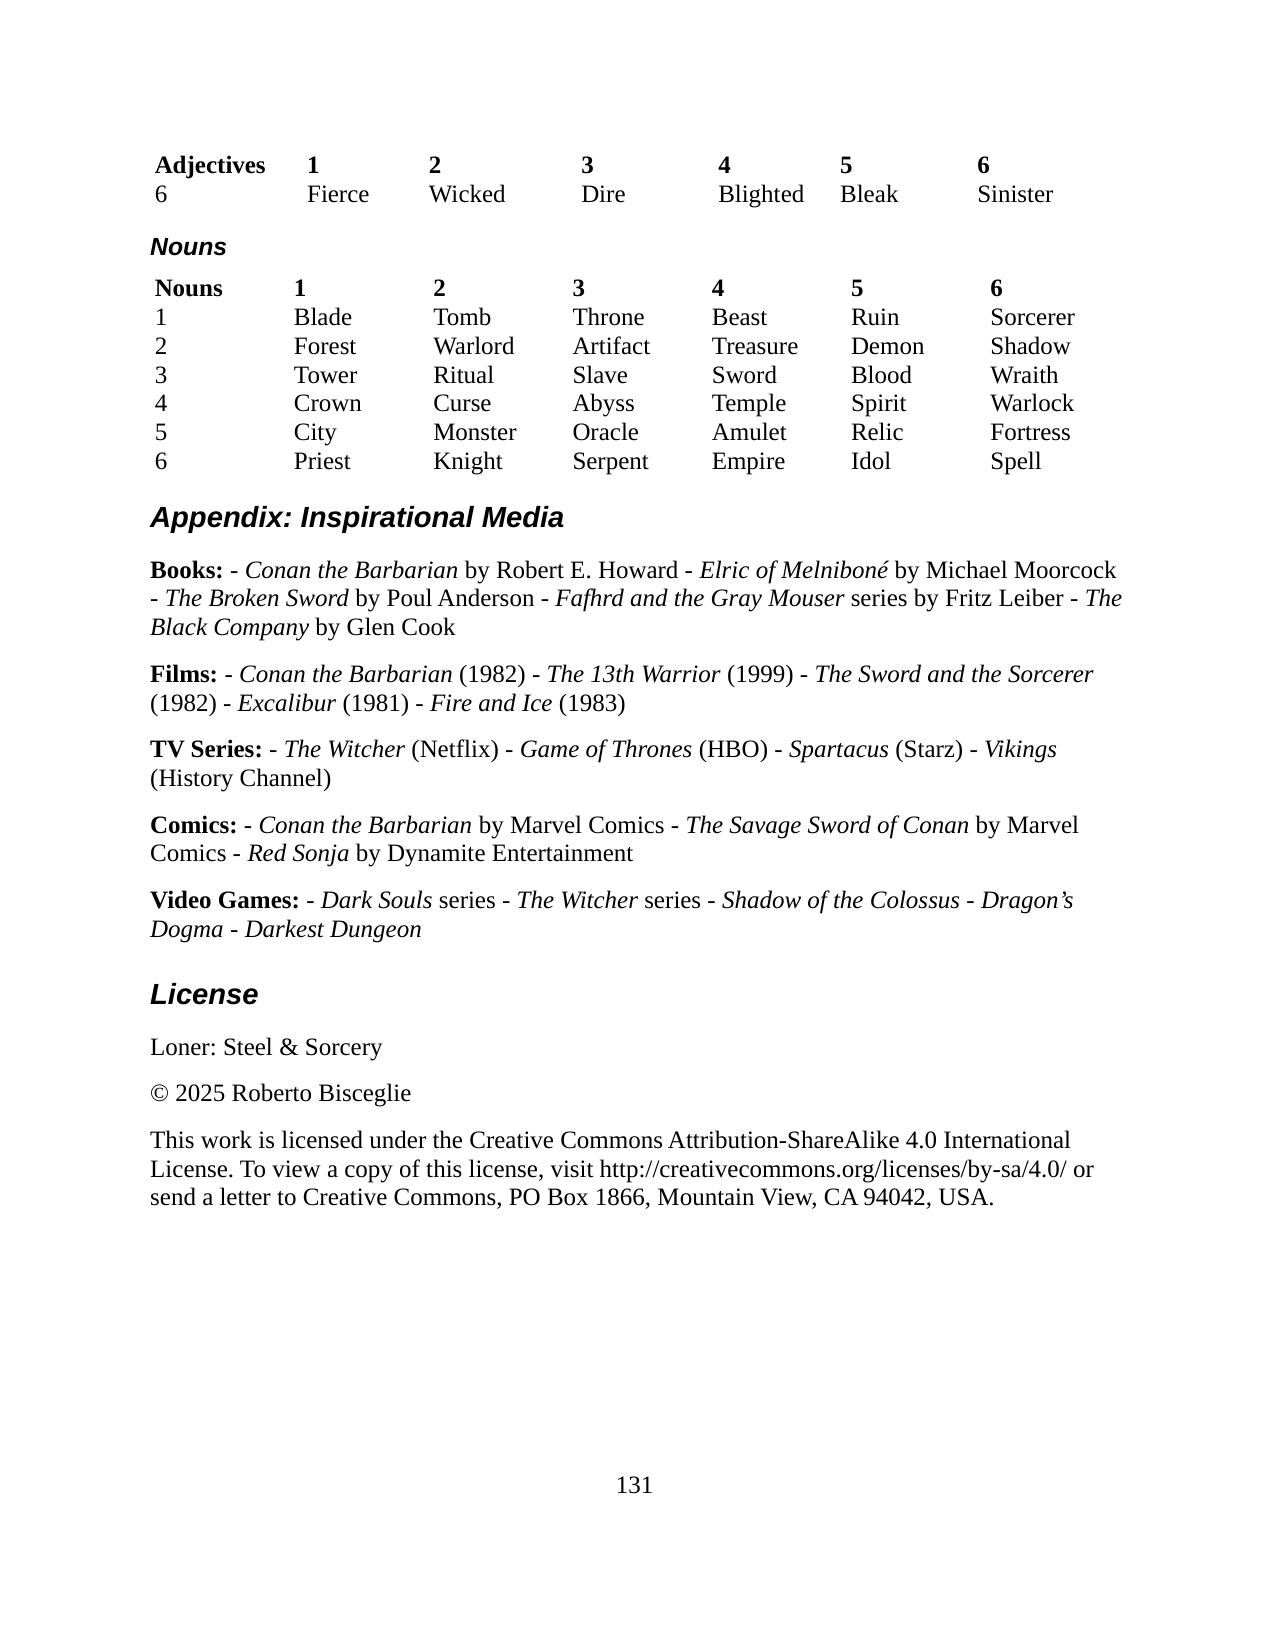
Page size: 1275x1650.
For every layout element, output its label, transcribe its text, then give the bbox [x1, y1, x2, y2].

subtitle Appendix: Inspirational Media [150, 500, 1125, 533]
table_cell 6 [150, 179, 302, 207]
table_cell Beast [707, 302, 846, 331]
subtitle License [150, 977, 1125, 1010]
table_cell Sorcerer [986, 302, 1125, 331]
table_header 4 [707, 274, 846, 302]
table_cell Fortress [986, 417, 1125, 446]
table_cell Artifact [568, 331, 707, 360]
table_header 3 [577, 150, 714, 179]
table_cell City [289, 417, 428, 446]
table_cell Crown [289, 389, 428, 417]
table_header 2 [429, 274, 568, 302]
text Loner: Steel & Sorcery [150, 1032, 1125, 1060]
table_header 3 [568, 274, 707, 302]
table_header 2 [424, 150, 577, 179]
table_cell 5 [150, 417, 289, 446]
table_header 1 [289, 274, 428, 302]
table_cell Knight [429, 446, 568, 475]
text Video Games: - Dark Souls series - The Witcher series - Shadow of the Colossus - Dragon’s Dogma - Darkest Dungeon [150, 885, 1125, 943]
table_cell Treasure [707, 331, 846, 360]
table_cell Spell [986, 446, 1125, 475]
table_cell Sinister [973, 179, 1125, 207]
table_cell Priest [289, 446, 428, 475]
table_header Nouns [150, 274, 289, 302]
table_cell Forest [289, 331, 428, 360]
table_cell 2 [150, 331, 289, 360]
table_header 6 [986, 274, 1125, 302]
table_cell Oracle [568, 417, 707, 446]
table_cell Serpent [568, 446, 707, 475]
table_cell 3 [150, 360, 289, 388]
table_cell Warlord [429, 331, 568, 360]
table_cell 6 [150, 446, 289, 475]
table_header 5 [846, 274, 986, 302]
table_header 6 [973, 150, 1125, 179]
table_cell Tower [289, 360, 428, 388]
table_cell Fierce [302, 179, 424, 207]
text This work is licensed under the Creative Commons Attribution-ShareAlike 4.0 International License. To view a copy of this license, visit http://creativecommons.org/licenses/by-sa/4.0/ or send a letter to Creative Commons, PO Box 1866, Mountain View, CA 94042, USA. [150, 1125, 1125, 1211]
table_header Adjectives [150, 150, 302, 179]
table_cell Wicked [424, 179, 577, 207]
table_cell Spirit [846, 389, 986, 417]
table_cell Throne [568, 302, 707, 331]
text TV Series: - The Witcher (Netflix) - Game of Thrones (HBO) - Spartacus (Starz) - Vikings (History Channel) [150, 734, 1125, 792]
table_cell Dire [577, 179, 714, 207]
table_cell Wraith [986, 360, 1125, 388]
table_cell Warlock [986, 389, 1125, 417]
table_cell Shadow [986, 331, 1125, 360]
text © 2025 Roberto Bisceglie [150, 1078, 1125, 1107]
table_header 5 [836, 150, 973, 179]
table_cell Blade [289, 302, 428, 331]
table_cell Idol [846, 446, 986, 475]
table_cell Bleak [836, 179, 973, 207]
table_header 1 [302, 150, 424, 179]
table_cell Blood [846, 360, 986, 388]
table_cell Slave [568, 360, 707, 388]
table_cell Curse [429, 389, 568, 417]
table_header 4 [714, 150, 836, 179]
table_cell Ruin [846, 302, 986, 331]
text Books: - Conan the Barbarian by Robert E. Howard - Elric of Melniboné by Michael Moorcock - The Broken Sword by Poul Anderson - Fafhrd and the Gray Mouser series by Fritz Leiber - The Black Company by Glen Cook [150, 555, 1125, 641]
table_cell 4 [150, 389, 289, 417]
table_cell Abyss [568, 389, 707, 417]
table_cell Empire [707, 446, 846, 475]
table_cell Relic [846, 417, 986, 446]
table_cell Blighted [714, 179, 836, 207]
table_cell Sword [707, 360, 846, 388]
table_cell Temple [707, 389, 846, 417]
table_cell Amulet [707, 417, 846, 446]
table_cell 1 [150, 302, 289, 331]
text Comics: - Conan the Barbarian by Marvel Comics - The Savage Sword of Conan by Marvel Comics - Red Sonja by Dynamite Entertainment [150, 810, 1125, 867]
subtitle Nouns [150, 232, 1125, 261]
table_cell Tomb [429, 302, 568, 331]
table_cell Monster [429, 417, 568, 446]
table_cell Demon [846, 331, 986, 360]
table_cell Ritual [429, 360, 568, 388]
text Films: - Conan the Barbarian (1982) - The 13th Warrior (1999) - The Sword and the Sorcerer (1982) - Excalibur (1981) - Fire and Ice (1983) [150, 659, 1125, 716]
